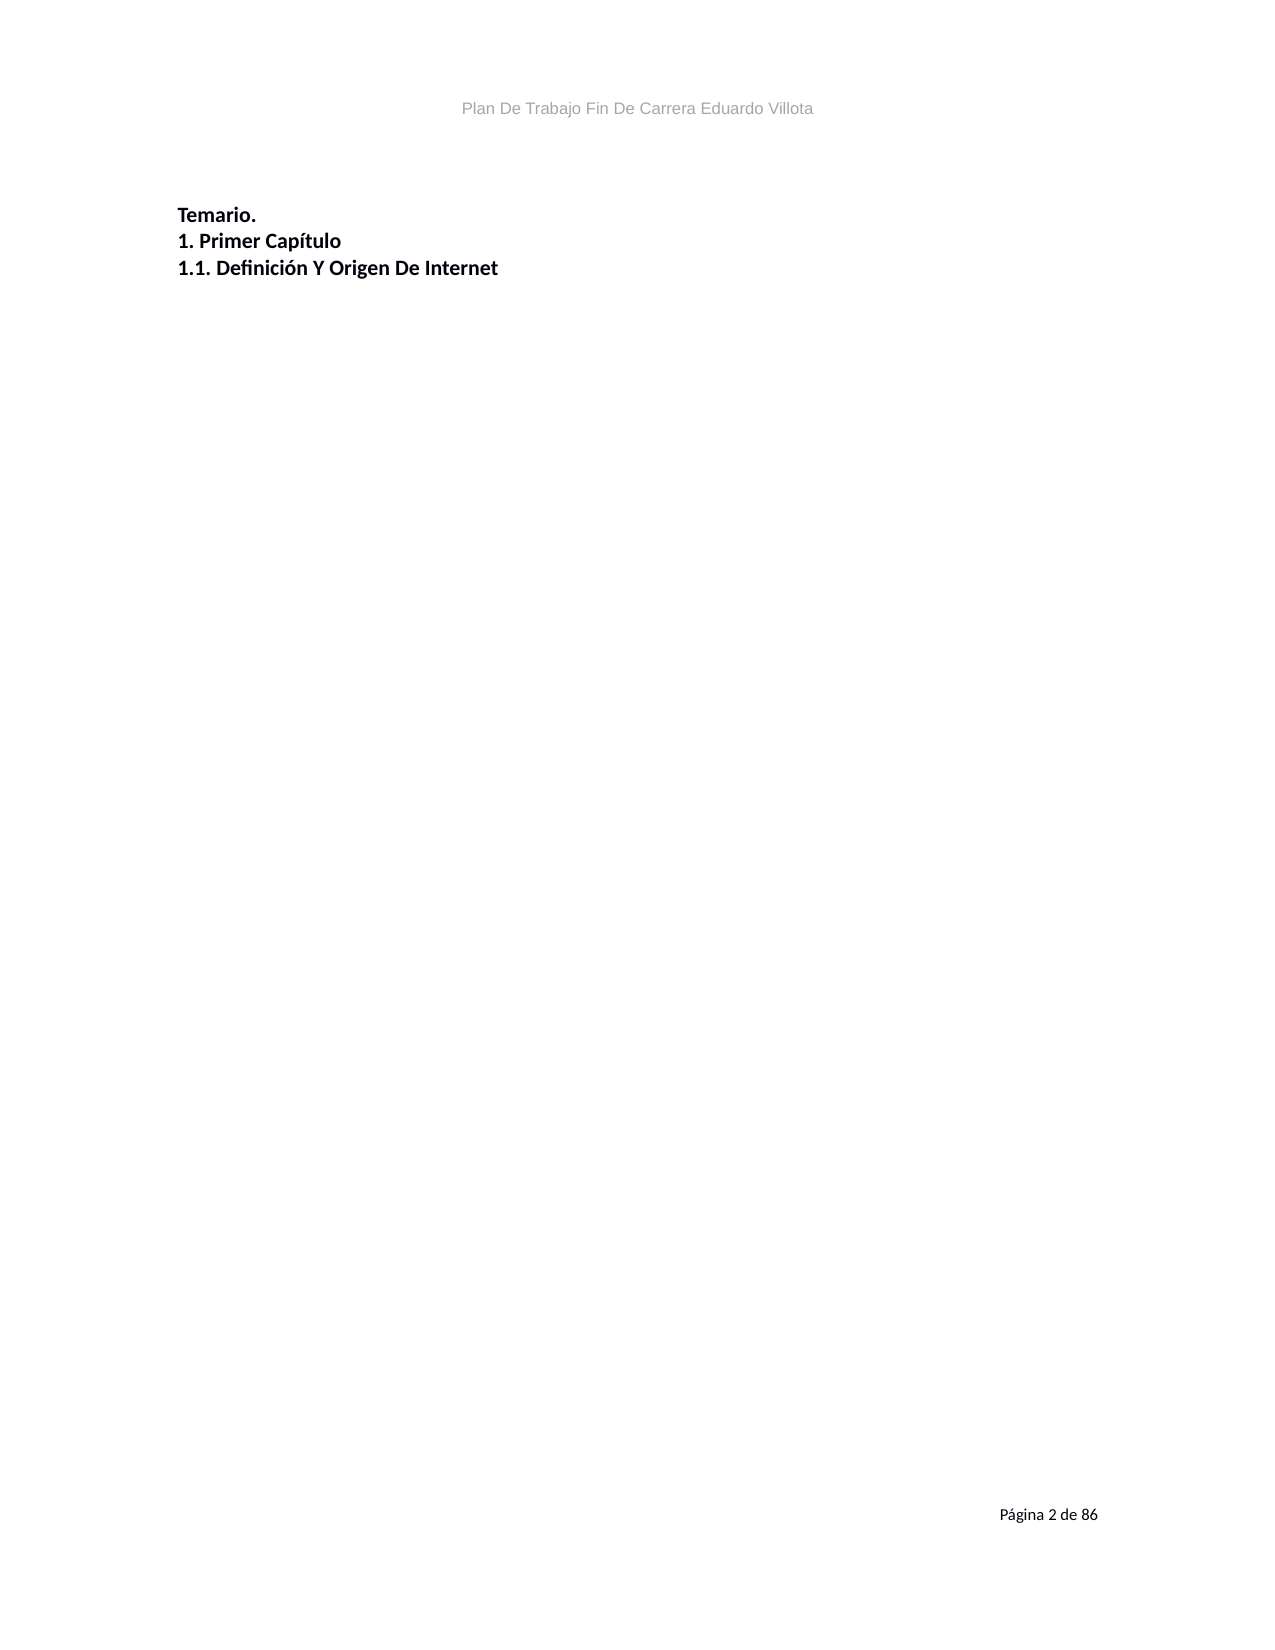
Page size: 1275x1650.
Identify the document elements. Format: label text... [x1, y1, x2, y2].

text 1. Primer Capítulo [177, 228, 1098, 254]
text Temario. [177, 201, 1098, 228]
text 1.1. Definición Y Origen De Internet [177, 254, 1098, 281]
